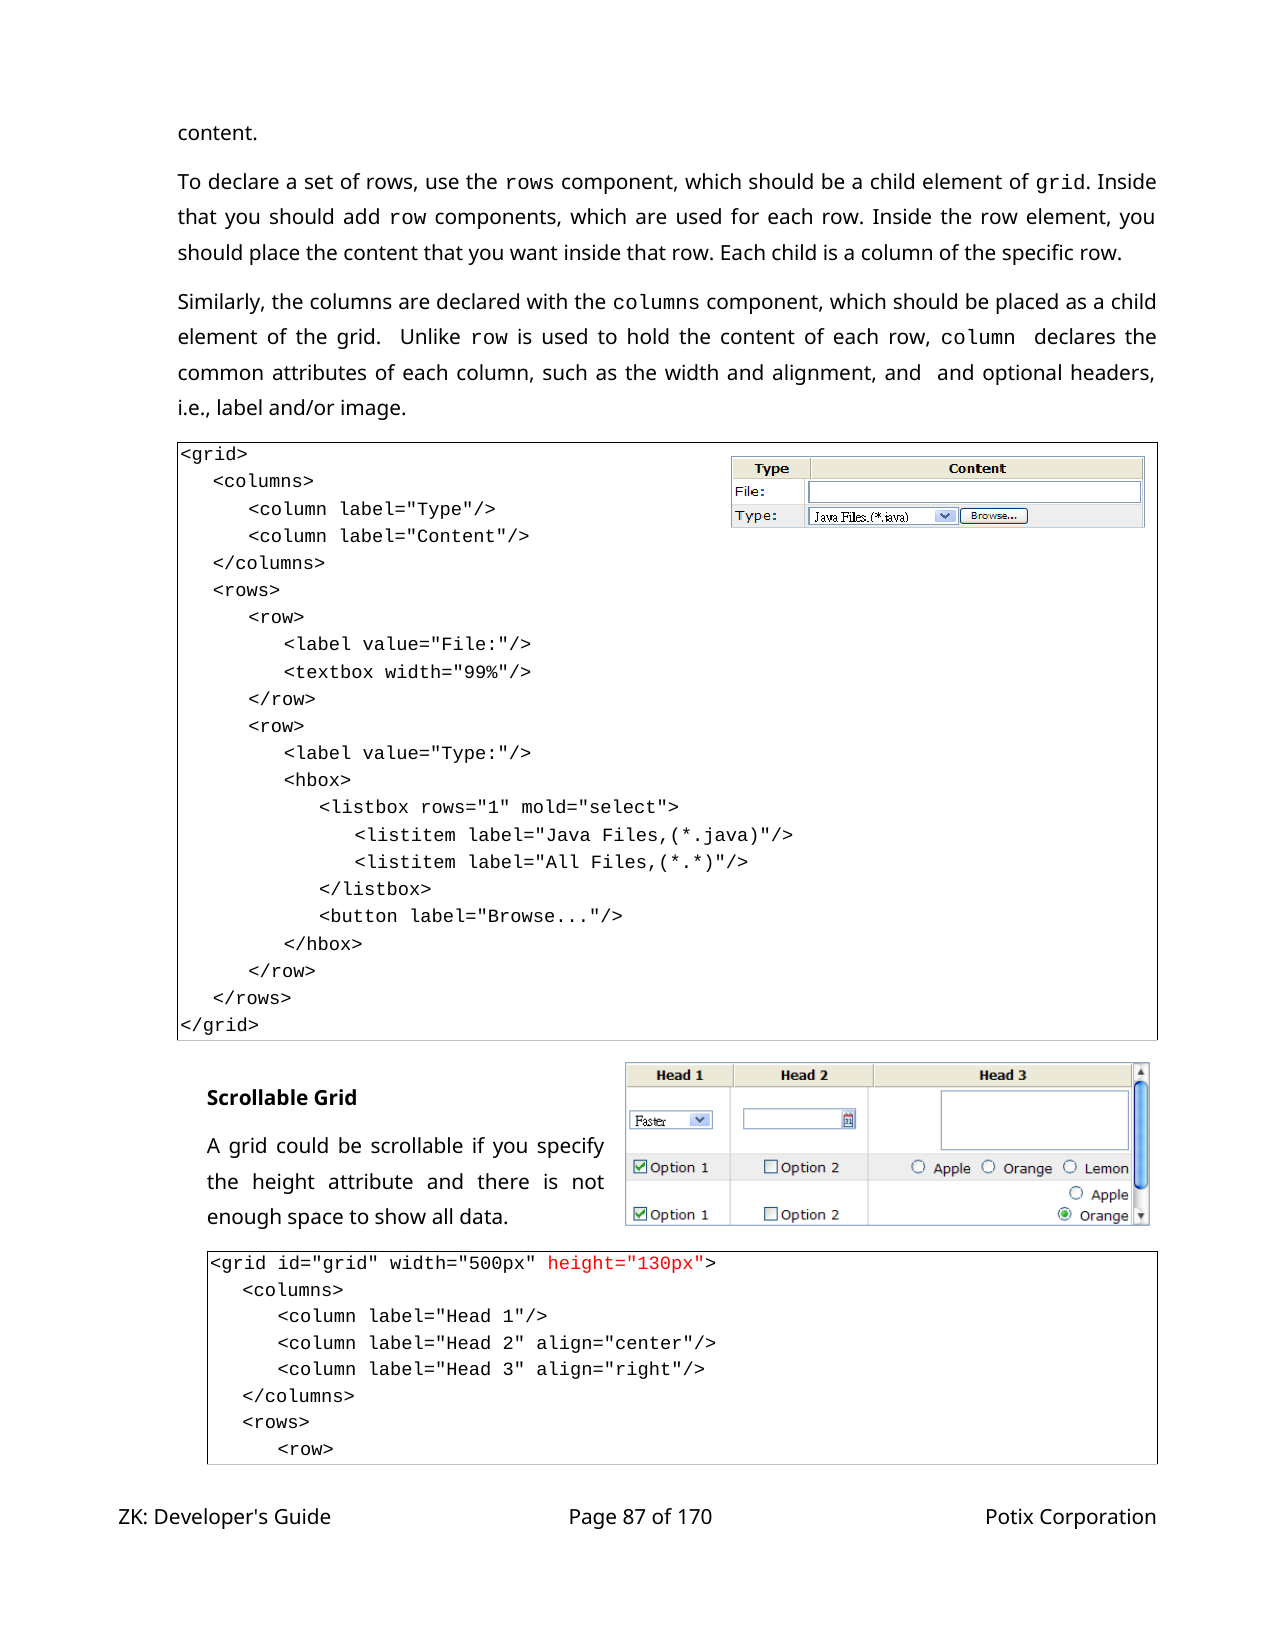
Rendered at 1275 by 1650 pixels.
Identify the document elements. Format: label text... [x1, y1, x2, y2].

picture [731, 454, 1148, 528]
text <label value="Type:"/> [178, 741, 1157, 765]
text </listbox> [178, 877, 1157, 901]
text <column label="Content"/> [178, 523, 1157, 548]
text </hbox> [178, 931, 1157, 956]
picture [622, 1060, 1154, 1229]
text <grid id="grid" width="500px" height="130px"> <columns> <column label="Head 1"/> <column label="Head 2" align="center"/> <column label="Head 3" align="right"/> </columns> <rows> <row> [208, 1252, 1157, 1464]
text To declare a set of rows, use the rows component, which should be a child element of grid. Inside that you should add row components, which are used for each row. Inside the row element, you should place the content that you want inside that row. Each child is a column of the specific row. [177, 167, 1157, 266]
text </columns> [178, 551, 1157, 575]
text <listitem label="All Files,(*.*)"/> [178, 850, 1157, 874]
text content. [177, 118, 1157, 146]
text [1148, 469, 1157, 493]
text </row> [178, 687, 1157, 711]
text <row> [178, 714, 1157, 738]
text </row> [178, 958, 1157, 983]
text <textbox width="99%"/> [178, 659, 1157, 684]
text <hbox> [178, 768, 1157, 792]
text <column label="Type"/> [178, 496, 731, 521]
text <rows> [178, 578, 1157, 602]
text <grid> [178, 443, 1157, 466]
subtitle Scrollable Grid [207, 1083, 622, 1111]
text A grid could be scrollable if you specify the height attribute and there is not enough space to show all data. [207, 1132, 1157, 1230]
text Similarly, the columns are declared with the columns component, which should be placed as a child element of the grid. Unlike row is used to hold the content of each row, column declares the common attributes of each column, such as the width and alignment, and and optional headers, i.e., label and/or image. [177, 287, 1157, 421]
text </rows> [178, 986, 1157, 1010]
text <columns> [178, 469, 731, 493]
text </grid> [178, 1013, 1157, 1040]
text <label value="File:"/> [178, 632, 1157, 657]
text <row> [178, 605, 1157, 629]
text <listitem label="Java Files,(*.java)"/> [178, 823, 1157, 847]
text <button label="Browse..."/> [178, 904, 1157, 928]
text <listbox rows="1" mold="select"> [178, 795, 1157, 820]
